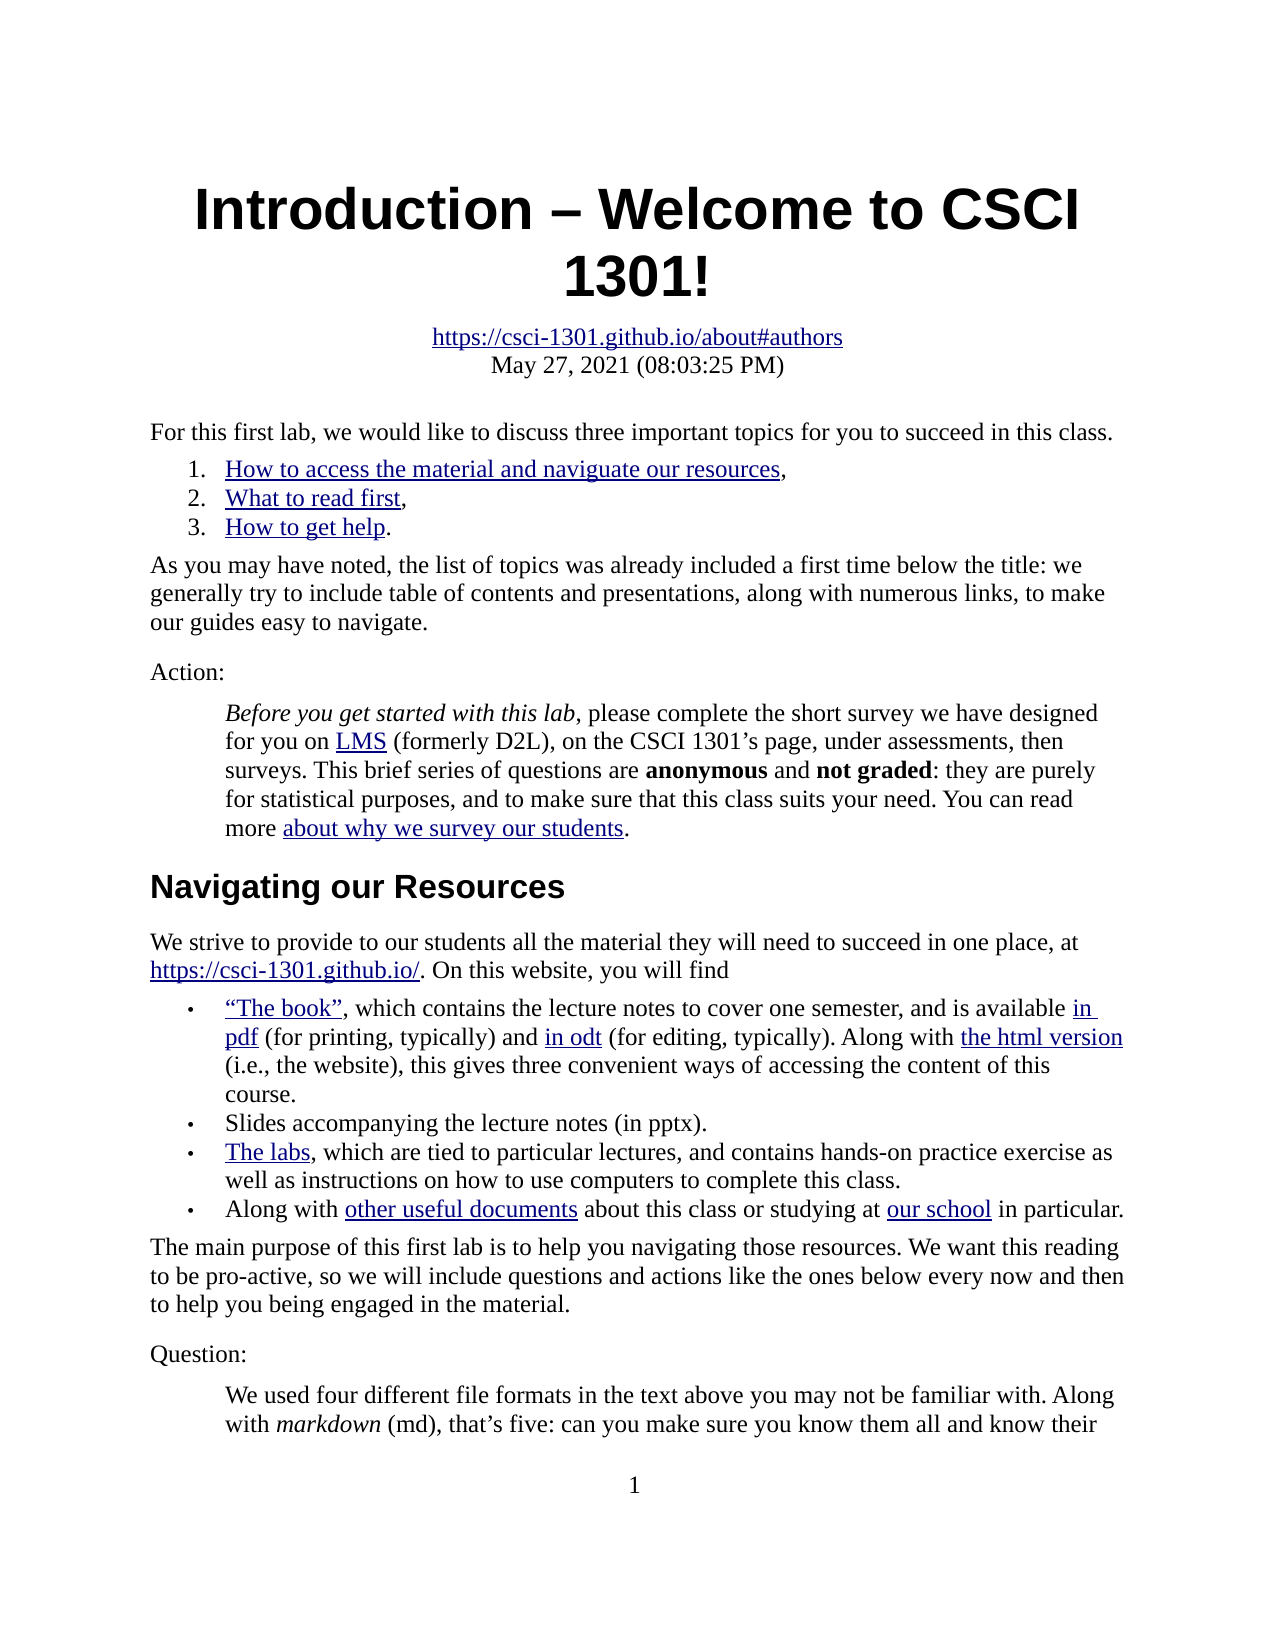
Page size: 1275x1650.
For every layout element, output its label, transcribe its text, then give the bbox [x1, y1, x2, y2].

text Question: [150, 1339, 1125, 1368]
text Before you get started with this lab, please complete the short survey we have designed for you on LMS (formerly D2L), on the CSCI 1301’s page, under assessments, then surveys. This brief series of questions are anonymous and not graded: they are purely for statistical purposes, and to make sure that this class suits your need. You can read more about why we survey our students. [225, 698, 1125, 841]
text For this first lab, we would like to discuss three important topics for you to succeed in this class. [150, 417, 1125, 446]
text The main purpose of this first lab is to help you navigating those resources. We want this reading to be pro-active, so we will include questions and actions like the ones below every now and then to help you being engaged in the material. [150, 1232, 1125, 1318]
list How to access the material and naviguate our resources, [187, 454, 1125, 483]
title Introduction – Welcome to CSCI 1301! [150, 175, 1125, 309]
list The labs, which are tied to particular lectures, and contains hands-on practice exercise as well as instructions on how to use computers to complete this class. [187, 1137, 1125, 1194]
text https://csci-1301.github.io/about#authors [150, 322, 1125, 350]
list What to read first, [187, 483, 1125, 512]
subtitle Navigating our Resources [150, 866, 1125, 905]
text We used four different file formats in the text above you may not be familiar with. Along with markdown (md), that’s five: can you make sure you know them all and know their [225, 1380, 1125, 1437]
text As you may have noted, the list of topics was already included a first time below the title: we generally try to include table of contents and presentations, along with numerous links, to make our guides easy to navigate. [150, 550, 1125, 636]
text May 27, 2021 (08:03:25 PM) [150, 350, 1125, 379]
list Along with other useful documents about this class or studying at our school in particular. [187, 1194, 1125, 1223]
list How to get help. [187, 512, 1125, 541]
list Slides accompanying the lecture notes (in pptx). [187, 1108, 1125, 1137]
text Action: [150, 657, 1125, 686]
list “The book”, which contains the lecture notes to cover one semester, and is available in pdf (for printing, typically) and in odt (for editing, typically). Along with the html version (i.e., the website), this gives three convenient ways of accessing the content of this course. [187, 993, 1125, 1108]
text We strive to provide to our students all the material they will need to succeed in one place, at https://csci-1301.github.io/. On this website, you will find [150, 927, 1125, 984]
